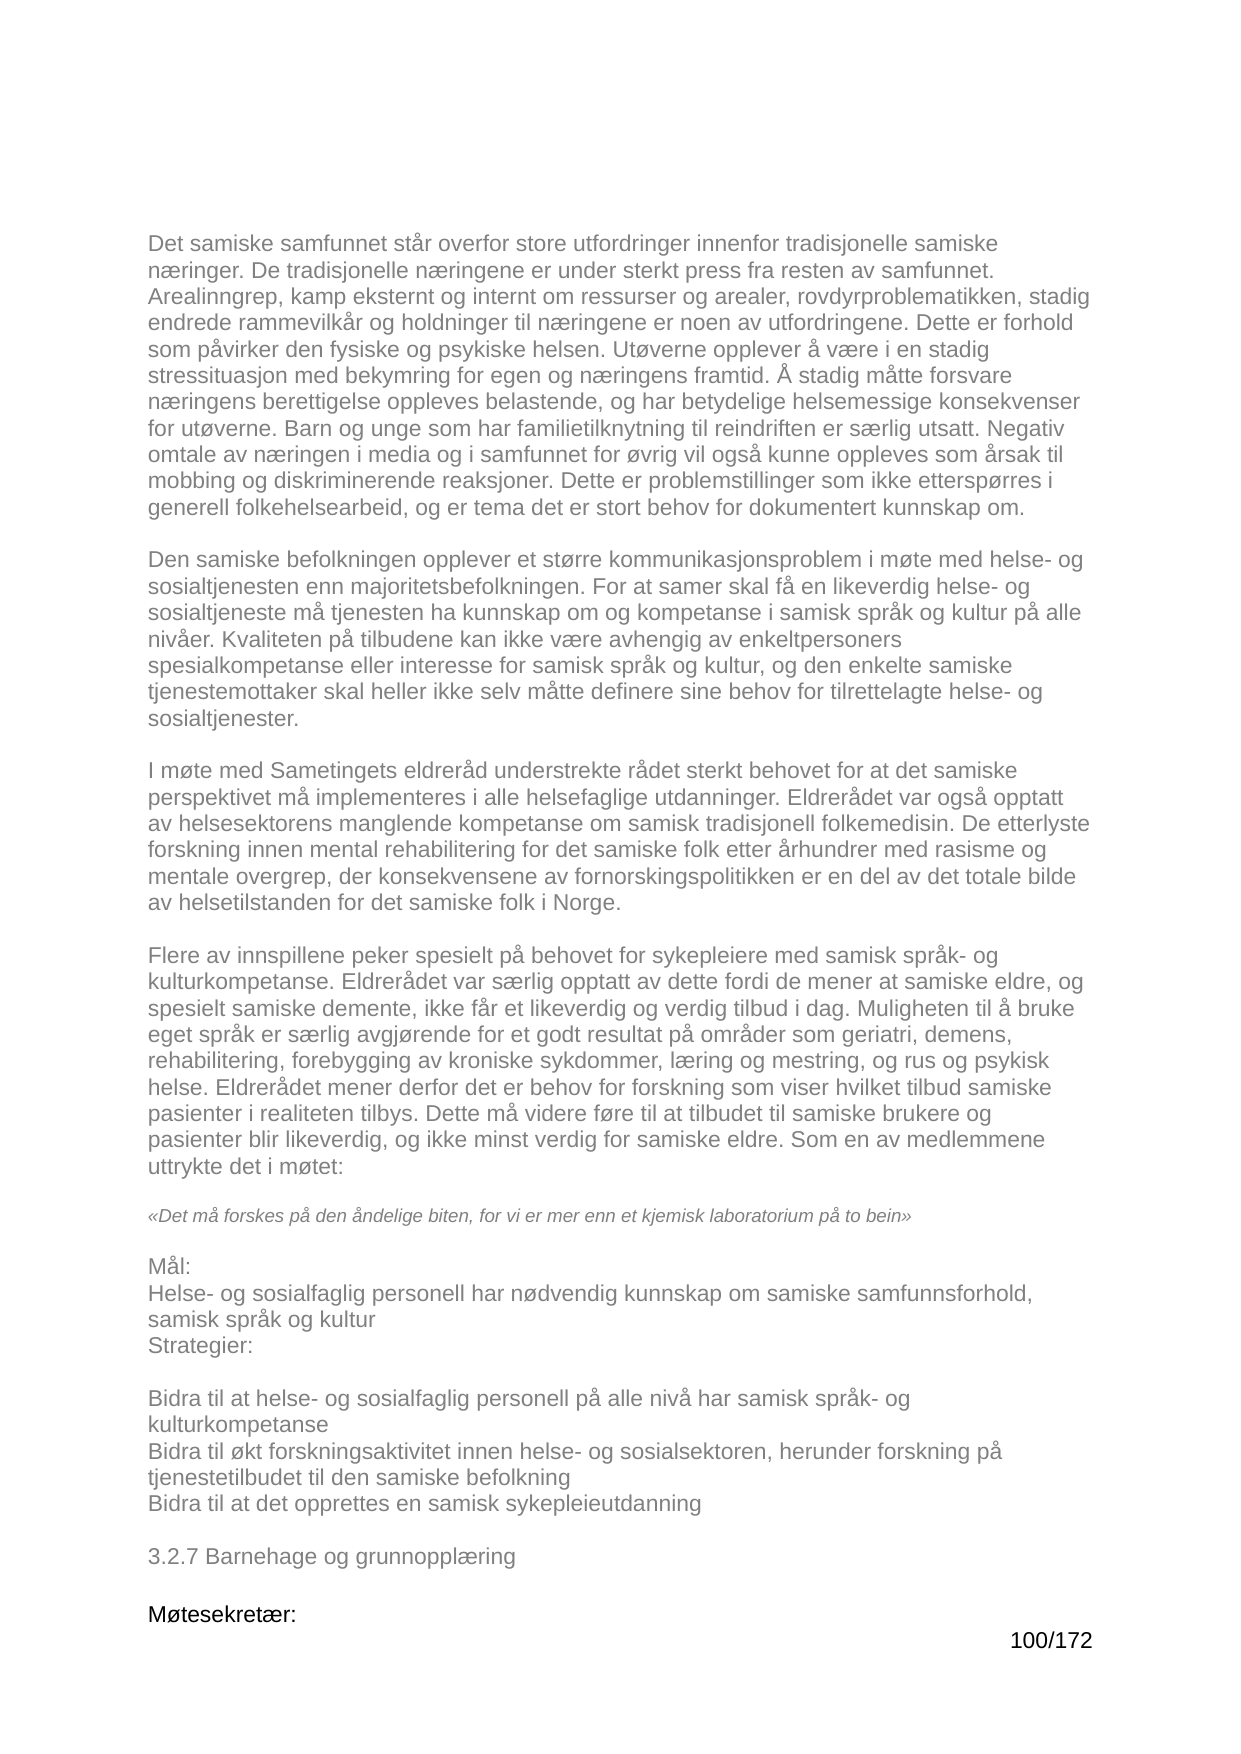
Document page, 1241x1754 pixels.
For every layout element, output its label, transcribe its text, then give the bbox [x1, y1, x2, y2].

table_header Det samiske samfunnet står overfor store utfordringer innenfor tradisjonelle samiske næringer. De tradisjonelle næringene er under sterkt press fra resten av samfunnet. Arealinngrep, kamp eksternt og internt om ressurser og arealer, rovdyrproblematikken, stadig endrede rammevilkår og holdninger til næringene er noen av utfordringene. Dette er forhold som påvirker den fysiske og psykiske helsen. Utøverne opplever å være i en stadig stressituasjon med bekymring for egen og næringens framtid. Å stadig måtte forsvare næringens berettigelse oppleves belastende, og har betydelige helsemessige konsekvenser for utøverne. Barn og unge som har familietilknytning til reindriften er særlig utsatt. Negativ omtale av næringen i media og i samfunnet for øvrig vil også kunne oppleves som årsak til mobbing og diskriminerende reaksjoner. Dette er problemstillinger som ikke etterspørres i generell folkehelsearbeid, og er tema det er stort behov for dokumentert kunnskap om. Den samiske befolkningen opplever et større kommunikasjonsproblem i møte med helse- og sosialtjenesten enn majoritetsbefolkningen. For at samer skal få en likeverdig helse- og sosialtjeneste må tjenesten ha kunnskap om og kompetanse i samisk språk og kultur på alle nivåer. Kvaliteten på tilbudene kan ikke være avhengig av enkeltpersoners spesialkompetanse eller interesse for samisk språk og kultur, og den enkelte samiske tjenestemottaker skal heller ikke selv måtte definere sine behov for tilrettelagte helse- og sosialtjenester. I møte med Sametingets eldreråd understrekte rådet sterkt behovet for at det samiske perspektivet må implementeres i alle helsefaglige utdanninger. Eldrerådet var også opptatt av helsesektorens manglende kompetanse om samisk tradisjonell folkemedisin. De etterlyste forskning innen mental rehabilitering for det samiske folk etter århundrer med rasisme og mentale overgrep, der konsekvensene av fornorskingspolitikken er en del av det totale bilde av helsetilstanden for det samiske folk i Norge. Flere av innspillene peker spesielt på behovet for sykepleiere med samisk språk- og kulturkompetanse. Eldrerådet var særlig opptatt av dette fordi de mener at samiske eldre, og spesielt samiske demente, ikke får et likeverdig og verdig tilbud i dag. Muligheten til å bruke eget språk er særlig avgjørende for et godt resultat på områder som geriatri, demens, rehabilitering, forebygging av kroniske sykdommer, læring og mestring, og rus og psykisk helse. Eldrerådet mener derfor det er behov for forskning som viser hvilket tilbud samiske pasienter i realiteten tilbys. Dette må videre føre til at tilbudet til samiske brukere og pasienter blir likeverdig, og ikke minst verdig for samiske eldre. Som en av medlemmene uttrykte det i møtet: «Det må forskes på den åndelige biten, for vi er mer enn et kjemisk laboratorium på to bein» Mål: Helse- og sosialfaglig personell har nødvendig kunnskap om samiske samfunnsforhold, samisk språk og kultur Strategier: Bidra til at helse- og sosialfaglig personell på alle nivå har samisk språk- og kulturkompetanse Bidra til økt forskningsaktivitet innen helse- og sosialsektoren, herunder forskning på tjenestetilbudet til den samiske befolkning Bidra til at det opprettes en samisk sykepleieutdanning 3.2.7 Barnehage og grunnopplæring [136, 148, 1104, 1596]
